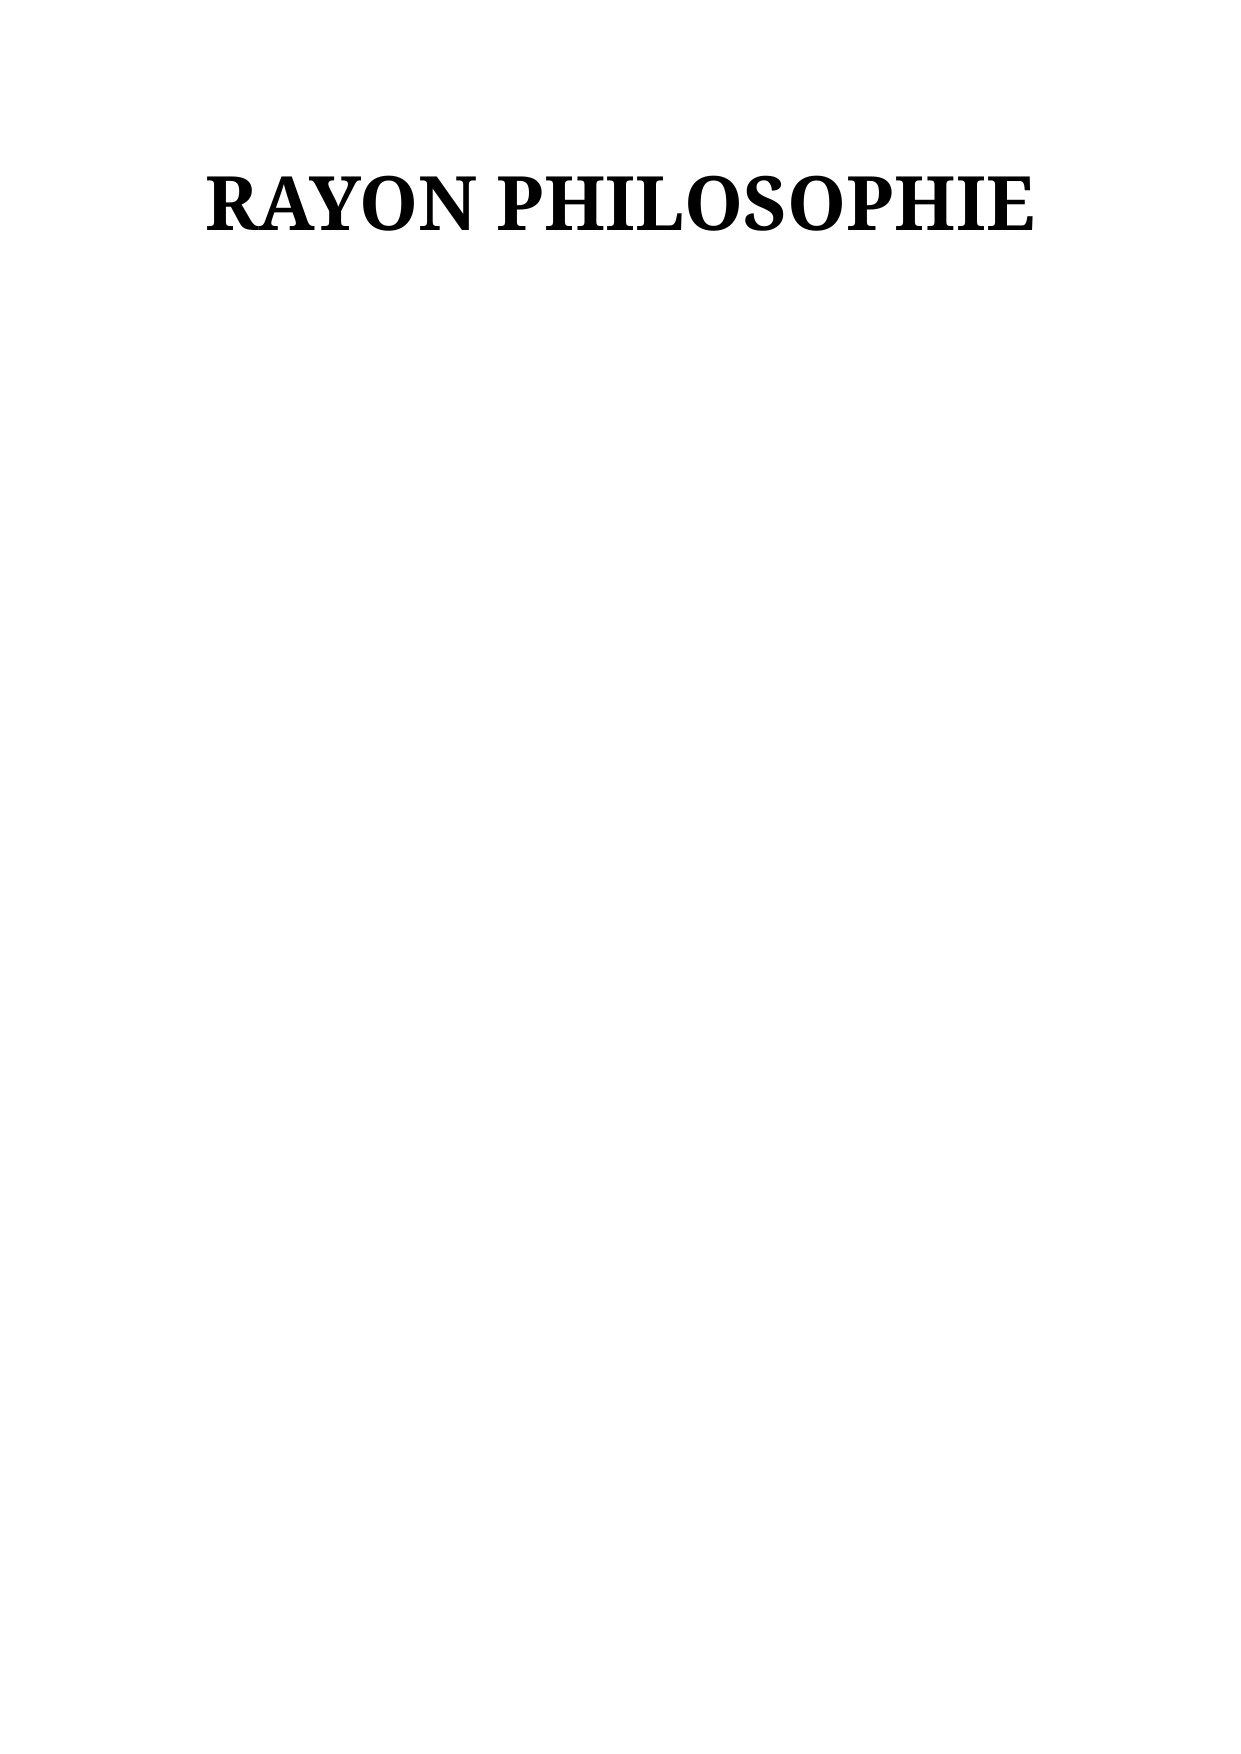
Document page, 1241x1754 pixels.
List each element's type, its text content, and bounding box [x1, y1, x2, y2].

text RAYON PHILOSOPHIE [112, 150, 1128, 252]
